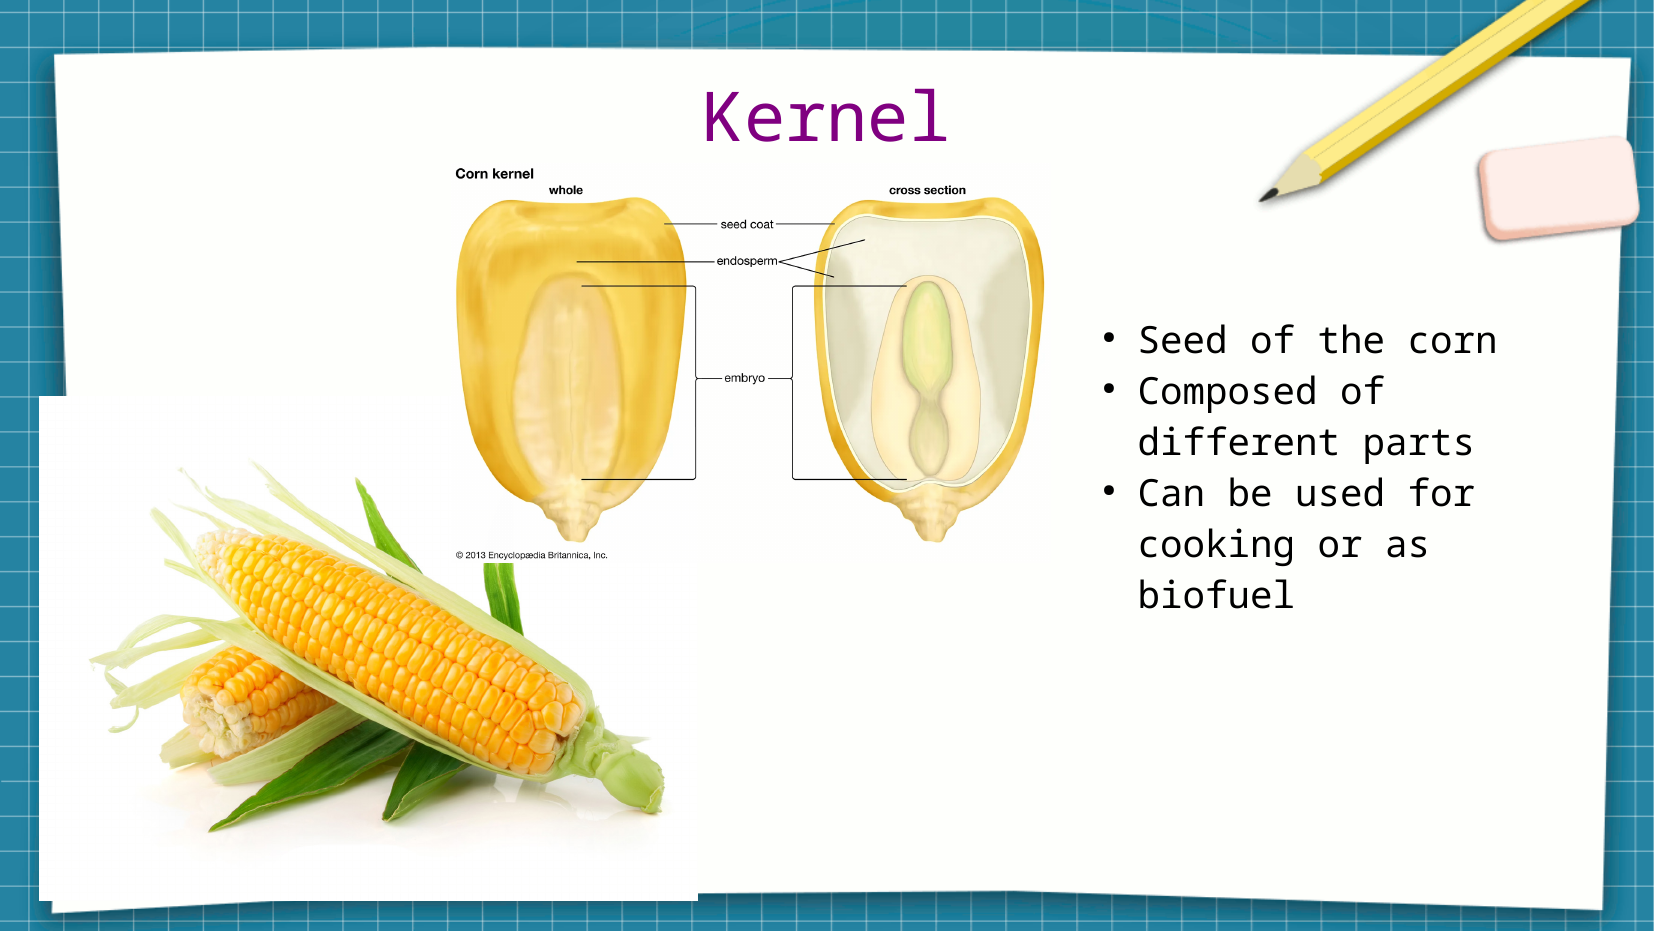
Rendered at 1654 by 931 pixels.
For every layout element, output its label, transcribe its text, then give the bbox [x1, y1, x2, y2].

picture [0, 0, 1654, 931]
title Kernel [82, 37, 1571, 193]
text_box Seed of the corn Composed of different parts Can be used for cooking or as biofuel [1087, 305, 1576, 831]
